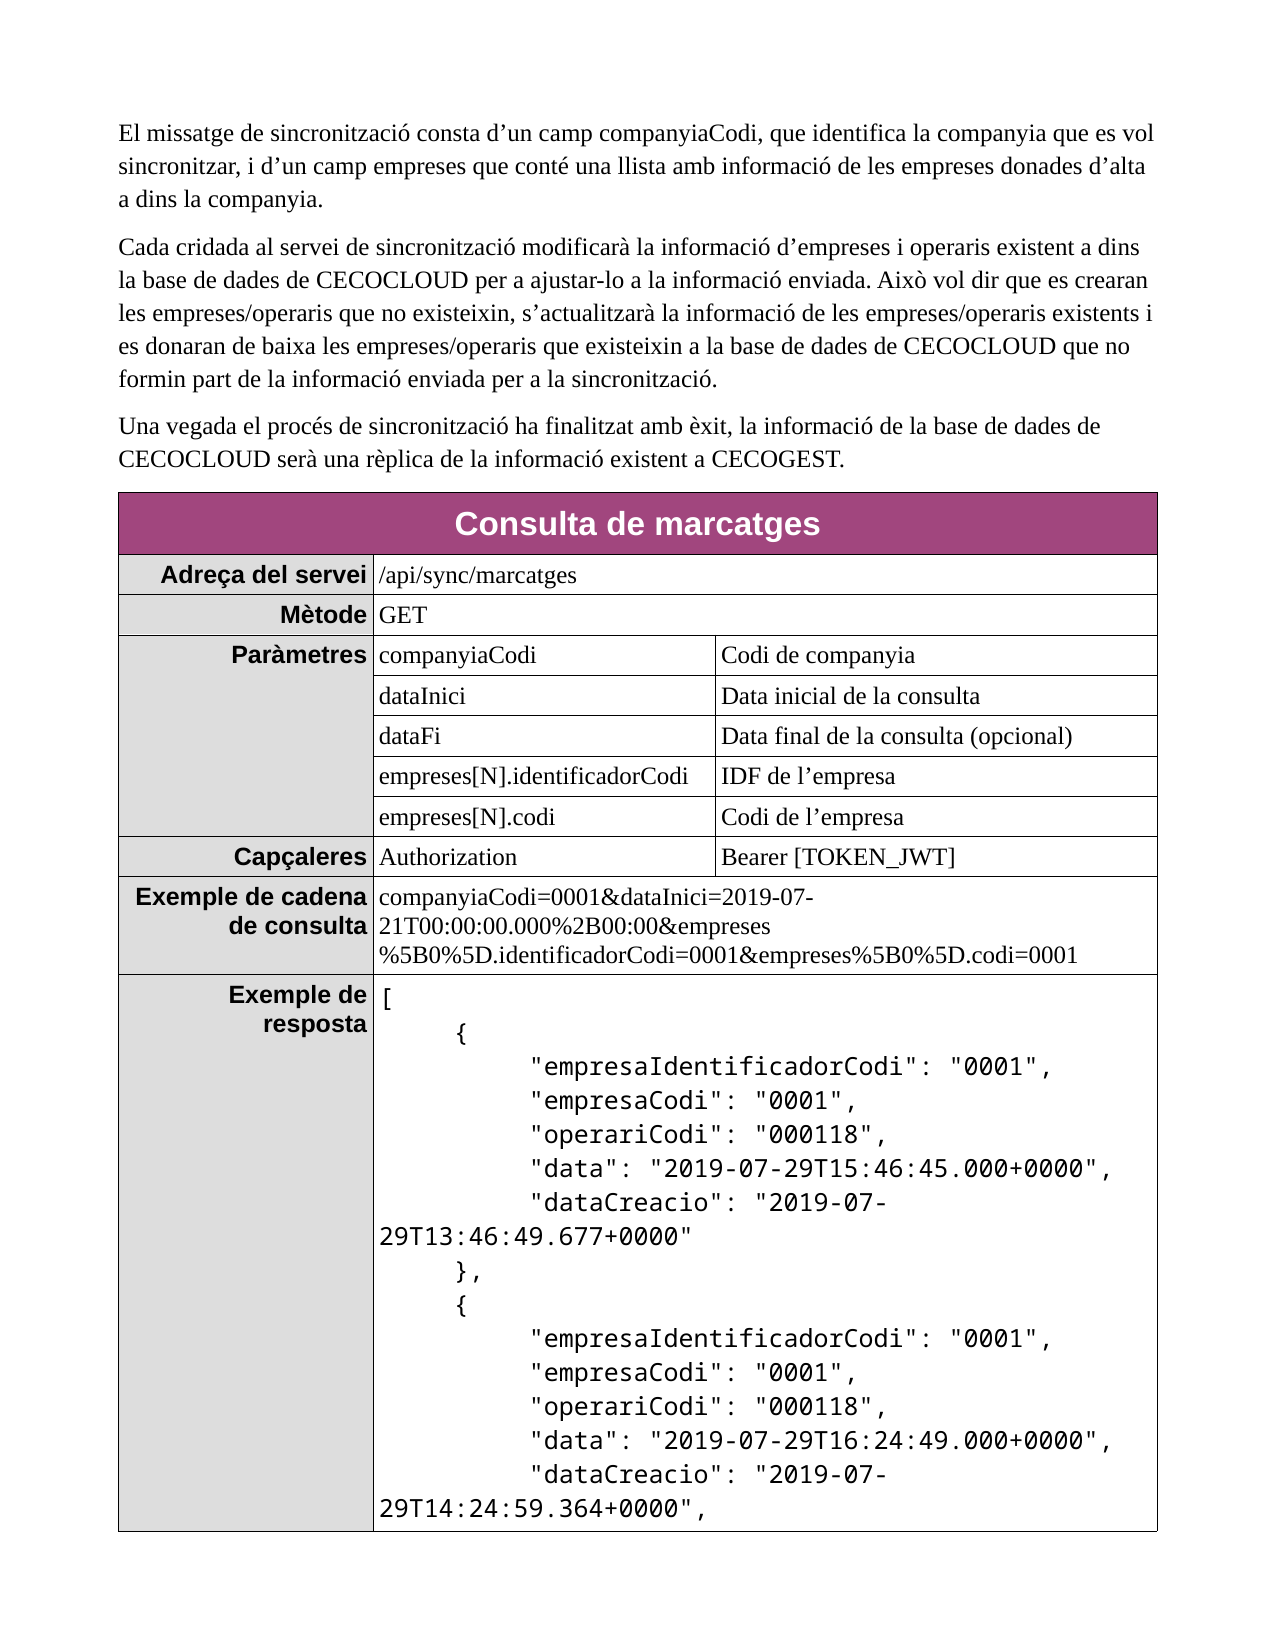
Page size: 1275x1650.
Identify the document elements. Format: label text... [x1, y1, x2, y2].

table_cell Capçaleres [119, 837, 373, 876]
table_cell Exemple de cadena de consulta [119, 877, 373, 974]
table_cell Authorization [374, 837, 715, 876]
text Una vegada el procés de sincronització ha finalitzat amb èxit, la informació de la base de dades de CECOCLOUD serà una rèplica de la informació existent a CECOGEST. [118, 411, 1157, 473]
text El missatge de sincronització consta d’un camp companyiaCodi, que identifica la companyia que es vol sincronitzar, i d’un camp empreses que conté una llista amb informació de les empreses donades d’alta a dins la companyia. [118, 118, 1157, 213]
table_cell Data final de la consulta (opcional) [716, 716, 1157, 756]
table_cell dataFi [374, 716, 715, 756]
table_cell Codi de companyia [716, 636, 1157, 675]
table_cell /api/sync/marcatges [374, 555, 1157, 594]
table_cell Codi de l’empresa [716, 797, 1157, 836]
table_cell Data inicial de la consulta [716, 676, 1157, 715]
table_cell Adreça del servei [119, 555, 373, 594]
table_header Consulta de marcatges [119, 493, 1157, 554]
table_cell Paràmetres [119, 636, 373, 836]
table_cell companyiaCodi [374, 636, 715, 675]
table_cell IDF de l’empresa [716, 757, 1157, 796]
text Cada cridada al servei de sincronització modificarà la informació d’empreses i operaris existent a dins la base de dades de CECOCLOUD per a ajustar-lo a la informació enviada. Això vol dir que es crearan les empreses/operaris que no existeixin, s’actualitzarà la informació de les empreses/operaris existents i es donaran de baixa les empreses/operaris que existeixin a la base de dades de CECOCLOUD que no formin part de la informació enviada per a la sincronització. [118, 232, 1157, 393]
table_cell empreses[N].identificadorCodi [374, 757, 715, 796]
table_cell GET [374, 595, 1157, 634]
table_cell Exemple de resposta [119, 975, 373, 1531]
table_cell [ { "empresaIdentificadorCodi": "0001", "empresaCodi": "0001", "operariCodi": "000118", "data": "2019-07-29T15:46:45.000+0000", "dataCreacio": "2019-07-29T13:46:49.677+0000" }, { "empresaIdentificadorCodi": "0001", "empresaCodi": "0001", "operariCodi": "000118", "data": "2019-07-29T16:24:49.000+0000", "dataCreacio": "2019-07-29T14:24:59.364+0000", [374, 975, 1157, 1531]
table_cell companyiaCodi=0001&dataInici=2019-07-21T00:00:00.000%2B00:00&empreses%5B0%5D.identificadorCodi=0001&empreses%5B0%5D.codi=0001 [374, 877, 1157, 974]
table_cell Mètode [119, 595, 373, 634]
table_cell empreses[N].codi [374, 797, 715, 836]
table_cell dataInici [374, 676, 715, 715]
table_cell Bearer [TOKEN_JWT] [716, 837, 1157, 876]
